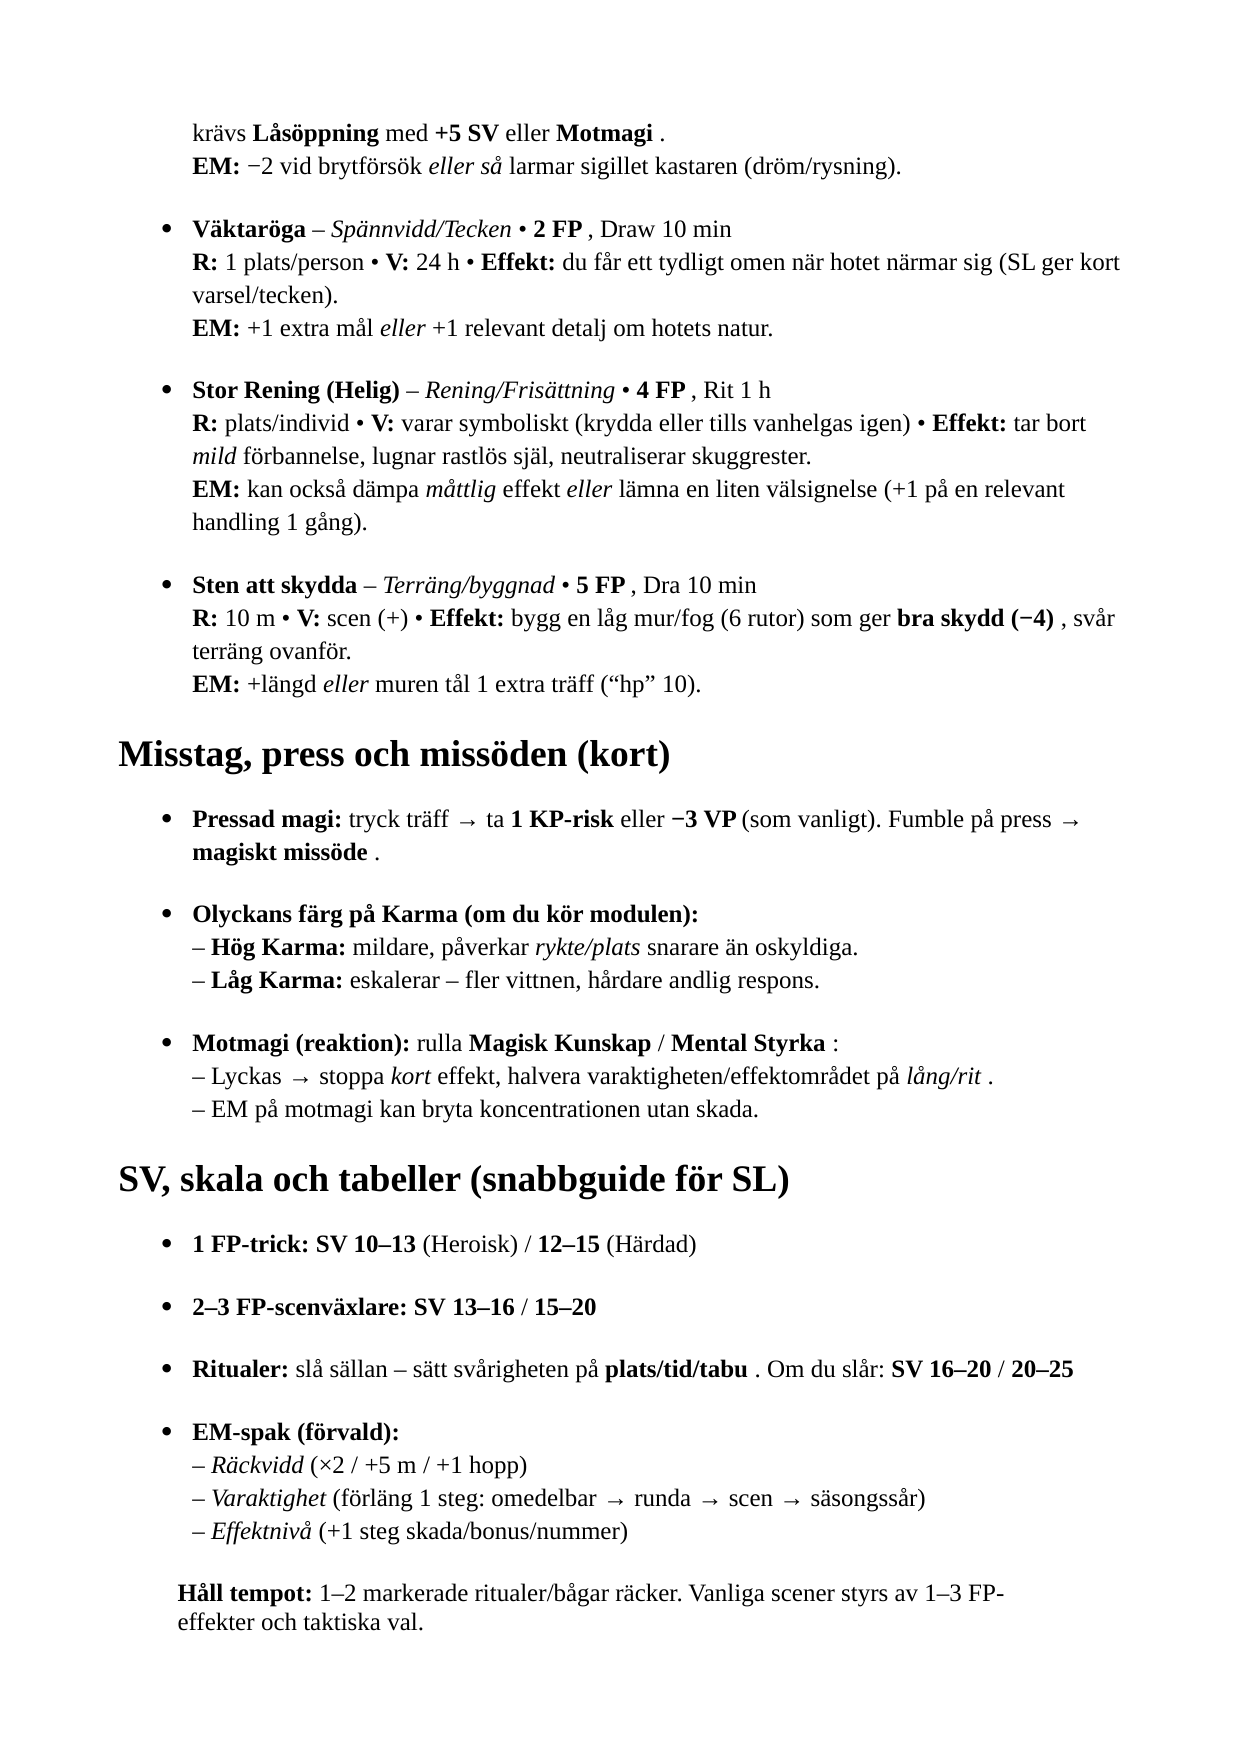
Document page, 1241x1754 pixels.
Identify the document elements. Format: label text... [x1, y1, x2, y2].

subtitle Misstag, press och missöden (kort) [118, 731, 1122, 774]
list Ritualer: slå sällan – sätt svårigheten på plats/tid/tabu . Om du slår: SV 16–20 / 20–25 [162, 1354, 1122, 1383]
list 2–3 FP-scenväxlare: SV 13–16 / 15–20 [162, 1292, 1122, 1320]
text Håll tempot: 1–2 markerade ritualer/bågar räcker. Vanliga scener styrs av 1–3 FP-effekter och taktiska val. [177, 1578, 1063, 1636]
list Väktaröga – Spännvidd/Tecken • 2 FP , Draw 10 min R: 1 plats/person • V: 24 h • Effekt: du får ett tydligt omen när hotet närmar sig (SL ger kort varsel/tecken). EM: +1 extra mål eller +1 relevant detalj om hotets natur. [162, 214, 1122, 341]
list EM-spak (förvald): – Räckvidd (×2 / +5 m / +1 hopp) – Varaktighet (förläng 1 steg: omedelbar → runda → scen → säsongssår) – Effektnivå (+1 steg skada/bonus/nummer) [162, 1417, 1122, 1544]
subtitle SV, skala och tabeller (snabbguide för SL) [118, 1157, 1122, 1200]
list Motmagi (reaktion): rulla Magisk Kunskap / Mental Styrka : – Lyckas → stoppa kort effekt, halvera varaktigheten/effektområdet på lång/rit . – EM på motmagi kan bryta koncentrationen utan skada. [162, 1028, 1122, 1123]
list 1 FP-trick: SV 10–13 (Heroisk) / 12–15 (Härdad) [162, 1229, 1122, 1258]
list Sten att skydda – Terräng/byggnad • 5 FP , Dra 10 min R: 10 m • V: scen (+) • Effekt: bygg en låg mur/fog (6 rutor) som ger bra skydd (−4) , svår terräng ovanför. EM: +längd eller muren tål 1 extra träff (“hp” 10). [162, 570, 1122, 698]
list Olyckans färg på Karma (om du kör modulen): – Hög Karma: mildare, påverkar rykte/plats snarare än oskyldiga. – Låg Karma: eskalerar – fler vittnen, hårdare andlig respons. [162, 899, 1122, 994]
list Stor Rening (Helig) – Rening/Frisättning • 4 FP , Rit 1 h R: plats/individ • V: varar symboliskt (krydda eller tills vanhelgas igen) • Effekt: tar bort mild förbannelse, lugnar rastlös själ, neutraliserar skuggrester. EM: kan också dämpa måttlig effekt eller lämna en liten välsignelse (+1 på en relevant handling 1 gång). [162, 375, 1122, 536]
list Pressad magi: tryck träff → ta 1 KP-risk eller −3 VP (som vanligt). Fumble på press → magiskt missöde . [162, 804, 1122, 866]
list krävs Låsöppning med +5 SV eller Motmagi . EM: −2 vid brytförsök eller så larmar sigillet kastaren (dröm/rysning). [162, 118, 1122, 180]
